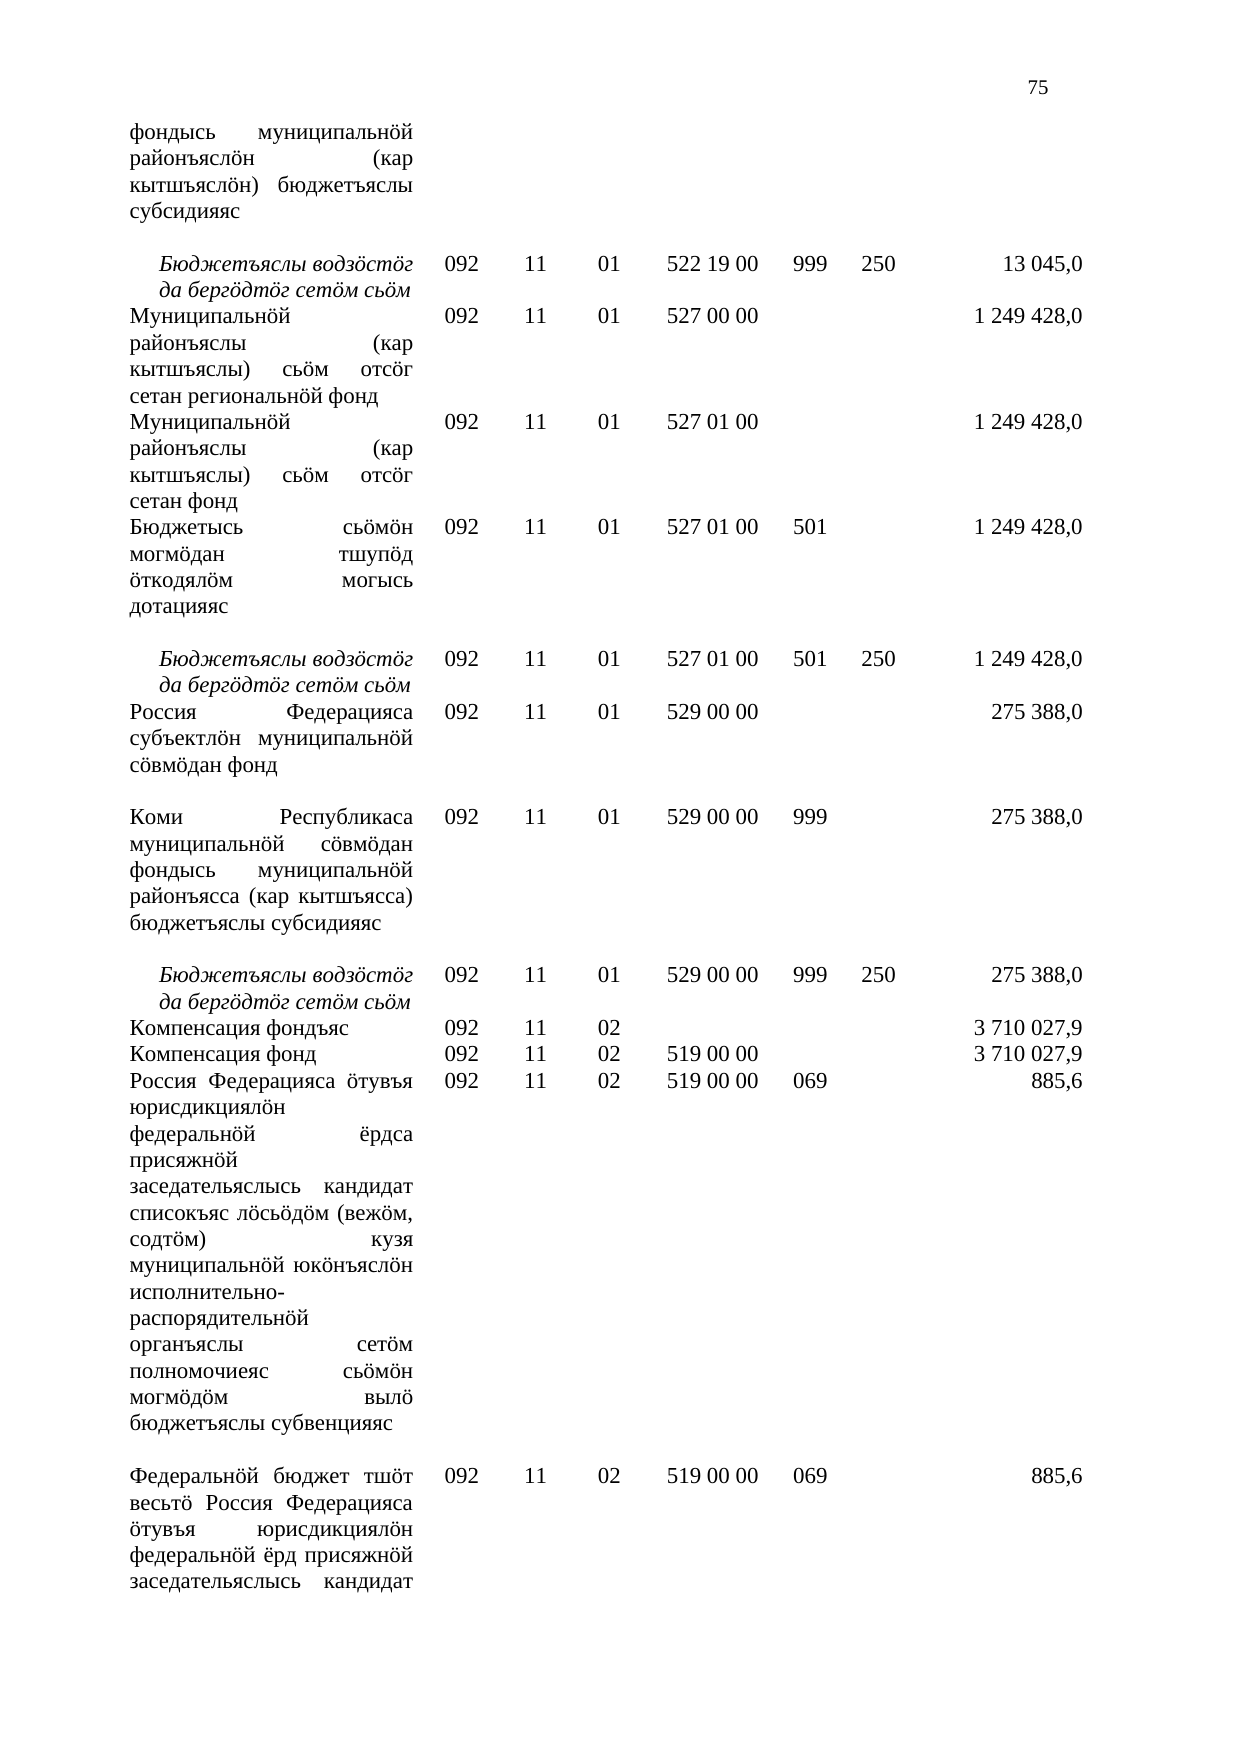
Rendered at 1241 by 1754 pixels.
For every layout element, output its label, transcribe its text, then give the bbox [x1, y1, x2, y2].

table_cell 01 [572, 698, 646, 803]
table_cell 527 00 00 [646, 303, 779, 408]
table_cell Бюджетъяслы водзöстöг да бергöдтöг сетöм сьöм [118, 645, 424, 698]
table_cell [1094, 1014, 1150, 1041]
table_cell [1094, 803, 1150, 961]
table_cell 13 045,0 [915, 250, 1094, 303]
table_cell Муниципальнöй районъяслы (кар кытшъяслы) сьöм отсöг сетан региональнöй фонд [118, 303, 424, 408]
table_cell [841, 118, 915, 250]
table_cell [841, 698, 915, 803]
table_cell [841, 1041, 915, 1067]
table_cell 092 [425, 1067, 498, 1462]
table_cell 529 00 00 [646, 803, 779, 961]
table_cell 11 [498, 1067, 572, 1462]
table_cell 529 00 00 [646, 961, 779, 1014]
table_cell 519 00 00 [646, 1462, 779, 1594]
table_cell 01 [572, 961, 646, 1014]
table_cell 02 [572, 1462, 646, 1594]
table_cell 501 [779, 514, 841, 645]
table_cell 01 [572, 408, 646, 513]
table_cell [1094, 514, 1150, 645]
table_cell 1 249 428,0 [915, 408, 1094, 513]
table_cell [841, 303, 915, 408]
table_cell 275 388,0 [915, 803, 1094, 961]
table_cell [779, 303, 841, 408]
table_cell [1094, 408, 1150, 513]
table_cell 11 [498, 408, 572, 513]
table_cell 250 [841, 645, 915, 698]
table_cell 999 [779, 803, 841, 961]
table_cell 01 [572, 514, 646, 645]
table_cell 885,6 [915, 1067, 1094, 1462]
table_cell [841, 1462, 915, 1594]
table_cell Компенсация фондъяс [118, 1014, 424, 1041]
table_cell 275 388,0 [915, 961, 1094, 1014]
table_cell фондысь муниципальнöй районъяслöн (кар кытшъяслöн) бюджетъяслы субсидияяс [118, 118, 424, 250]
table_cell [841, 408, 915, 513]
table_cell [779, 118, 841, 250]
table_cell 11 [498, 803, 572, 961]
table_cell 11 [498, 698, 572, 803]
table_cell 519 00 00 [646, 1041, 779, 1067]
table_cell [1094, 303, 1150, 408]
table_cell Федеральнöй бюджет тшöт весьтö Россия Федерацияса öтувъя юрисдикциялöн федеральнöй ёрд присяжнöй заседательяслысь кандидат [118, 1462, 424, 1594]
table_cell [498, 118, 572, 250]
table_cell [1094, 1041, 1150, 1067]
table_cell Коми Республикаса муниципальнöй сöвмöдан фондысь муниципальнöй районъясса (кар кытшъясса) бюджетъяслы субсидияяс [118, 803, 424, 961]
table_cell 527 01 00 [646, 645, 779, 698]
table_cell 092 [425, 961, 498, 1014]
table_cell [1094, 118, 1150, 250]
table_cell 11 [498, 303, 572, 408]
table_cell [915, 118, 1094, 250]
table_cell 11 [498, 645, 572, 698]
table_cell Россия Федерацияса öтувъя юрисдикциялöн федеральнöй ёрдса присяжнöй заседательяслысь кандидат списокъяс лöсьöдöм (вежöм, содтöм) кузя муниципальнöй юкöнъяслöн исполнительно-распорядительнöй органъяслы сетöм полномочиеяс сьöмöн могмöдöм вылö бюджетъяслы субвенцияяс [118, 1067, 424, 1462]
table_cell Бюджетысь сьöмöн могмöдан тшупöд öткодялöм могысь дотацияяс [118, 514, 424, 645]
table_cell 092 [425, 1462, 498, 1594]
table_cell 069 [779, 1462, 841, 1594]
table_cell 3 710 027,9 [915, 1041, 1094, 1067]
table_cell 519 00 00 [646, 1067, 779, 1462]
table_cell [572, 118, 646, 250]
table_cell 092 [425, 1014, 498, 1041]
table_cell 092 [425, 408, 498, 513]
table_cell 092 [425, 514, 498, 645]
table_cell [646, 118, 779, 250]
table_cell [841, 803, 915, 961]
table_cell [779, 1041, 841, 1067]
table_cell 250 [841, 250, 915, 303]
table_cell [841, 1067, 915, 1462]
table_cell 11 [498, 1014, 572, 1041]
table_cell [425, 118, 498, 250]
table_cell 11 [498, 961, 572, 1014]
table_cell 275 388,0 [915, 698, 1094, 803]
table_cell 01 [572, 250, 646, 303]
table_cell 01 [572, 303, 646, 408]
table_cell 01 [572, 803, 646, 961]
table_cell 11 [498, 1041, 572, 1067]
table_cell 02 [572, 1067, 646, 1462]
table_cell Компенсация фонд [118, 1041, 424, 1067]
table_cell [1094, 1462, 1150, 1594]
table_cell 092 [425, 803, 498, 961]
table_cell 1 249 428,0 [915, 303, 1094, 408]
table_cell 01 [572, 645, 646, 698]
table_cell 092 [425, 645, 498, 698]
table_cell 3 710 027,9 [915, 1014, 1094, 1041]
table_cell 1 249 428,0 [915, 645, 1094, 698]
table_cell [646, 1014, 779, 1041]
table_cell 11 [498, 250, 572, 303]
table_cell 1 249 428,0 [915, 514, 1094, 645]
table_cell 522 19 00 [646, 250, 779, 303]
table_cell Бюджетъяслы водзöстöг да бергöдтöг сетöм сьöм [118, 250, 424, 303]
table_cell 527 01 00 [646, 514, 779, 645]
table_cell 999 [779, 250, 841, 303]
table_cell 527 01 00 [646, 408, 779, 513]
table_cell [1094, 961, 1150, 1014]
table_cell 250 [841, 961, 915, 1014]
table_cell [1094, 698, 1150, 803]
table_cell 069 [779, 1067, 841, 1462]
table_cell 092 [425, 303, 498, 408]
table_cell [779, 698, 841, 803]
table_cell Россия Федерацияса субъектлöн муниципальнöй сöвмöдан фонд [118, 698, 424, 803]
table_cell 999 [779, 961, 841, 1014]
table_cell [1094, 1067, 1150, 1462]
table_cell [841, 514, 915, 645]
table_cell Муниципальнöй районъяслы (кар кытшъяслы) сьöм отсöг сетан фонд [118, 408, 424, 513]
table_cell [841, 1014, 915, 1041]
table_cell 092 [425, 1041, 498, 1067]
table_cell 02 [572, 1014, 646, 1041]
table_cell 529 00 00 [646, 698, 779, 803]
table_cell Бюджетъяслы водзöстöг да бергöдтöг сетöм сьöм [118, 961, 424, 1014]
table_cell [779, 408, 841, 513]
table_cell [1094, 250, 1150, 303]
table_cell [779, 1014, 841, 1041]
table_cell 11 [498, 1462, 572, 1594]
table_cell 501 [779, 645, 841, 698]
table_cell 092 [425, 698, 498, 803]
table_cell 11 [498, 514, 572, 645]
table_cell 885,6 [915, 1462, 1094, 1594]
table_cell 092 [425, 250, 498, 303]
table_cell 02 [572, 1041, 646, 1067]
table_cell [1094, 645, 1150, 698]
